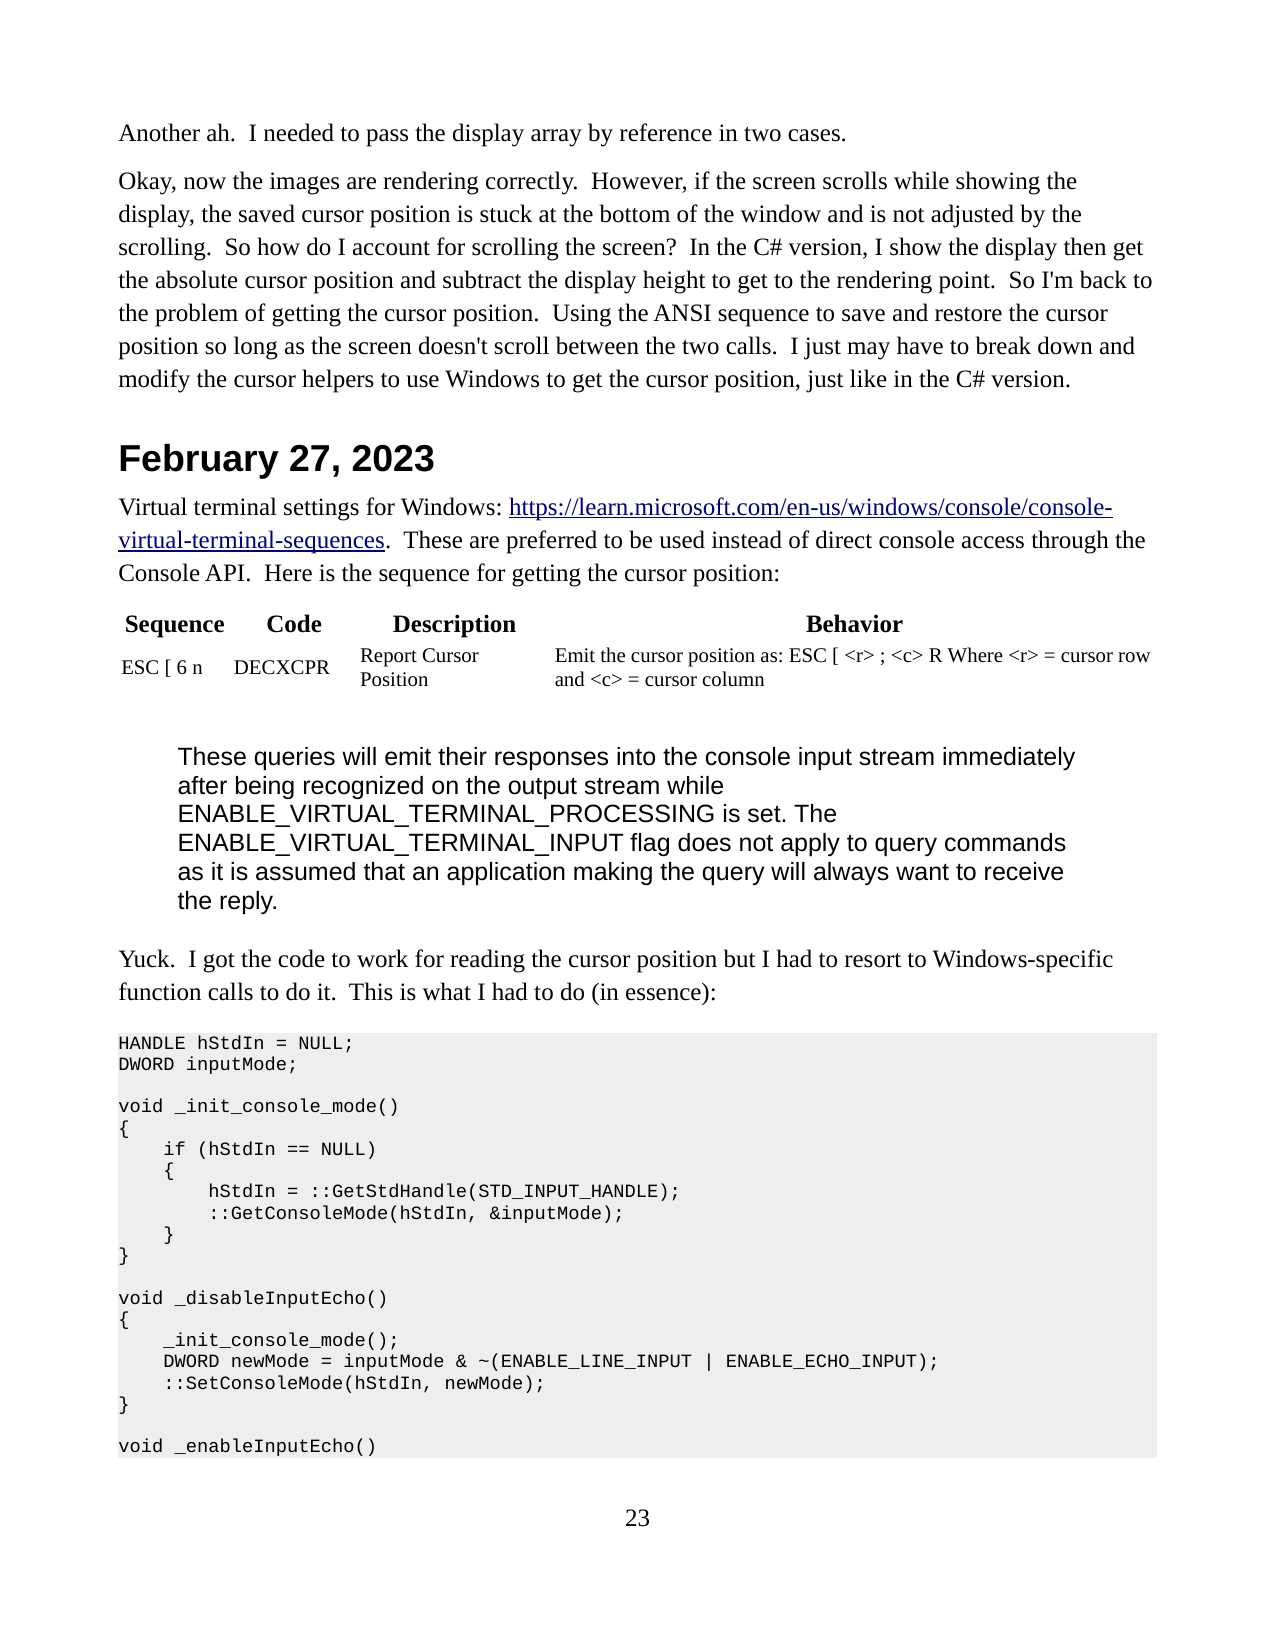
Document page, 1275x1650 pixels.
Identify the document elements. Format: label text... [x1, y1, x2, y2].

text ::SetConsoleMode(hStdIn, newMode); [118, 1373, 1157, 1395]
text Yuck. I got the code to work for reading the cursor position but I had to resort to Windows-specific function calls to do it. This is what I had to do (in essence): [118, 944, 1157, 1006]
table_cell DECXCPR [231, 640, 357, 694]
text { [118, 1161, 1157, 1182]
text } [118, 1395, 1157, 1416]
table_cell Emit the cursor position as: ESC [ <r> ; <c> R Where <r> = cursor row and <c> = cursor column [552, 640, 1157, 694]
text if (hStdIn == NULL) [118, 1140, 1157, 1161]
text DWORD inputMode; [118, 1055, 1157, 1076]
text void _disableInputEcho() [118, 1288, 1157, 1310]
text Okay, now the images are rendering correctly. However, if the screen scrolls while showing the display, the saved cursor position is stuck at the bottom of the window and is not adjusted by the scrolling. So how do I account for scrolling the screen? In the C# version, I show the display then get the absolute cursor position and subtract the display height to get to the rendering point. So I'm back to the problem of getting the cursor position. Using the ANSI sequence to save and restore the cursor position so long as the screen doesn't scroll between the two calls. I just may have to break down and modify the cursor helpers to use Windows to get the cursor position, just like in the C# version. [118, 166, 1157, 393]
table_header Behavior [552, 606, 1157, 640]
text These queries will emit their responses into the console input stream immediately after being recognized on the output stream while ENABLE_VIRTUAL_TERMINAL_PROCESSING is set. The ENABLE_VIRTUAL_TERMINAL_INPUT flag does not apply to query commands as it is assumed that an application making the query will always want to receive the reply. [177, 742, 1098, 914]
text DWORD newMode = inputMode & ~(ENABLE_LINE_INPUT | ENABLE_ECHO_INPUT); [118, 1352, 1157, 1373]
text { [118, 1118, 1157, 1140]
table_header Code [231, 606, 357, 640]
table_header Description [357, 606, 552, 640]
text ::GetConsoleMode(hStdIn, &inputMode); [118, 1203, 1157, 1225]
text } } [118, 1225, 1157, 1267]
table_cell ESC [ 6 n [118, 640, 231, 694]
table_header Sequence [118, 606, 231, 640]
table_cell Report Cursor Position [357, 640, 552, 694]
text Another ah. I needed to pass the display array by reference in two cases. [118, 118, 1157, 147]
text hStdIn = ::GetStdHandle(STD_INPUT_HANDLE); [118, 1182, 1157, 1203]
subtitle February 27, 2023 [118, 436, 1157, 479]
text { [118, 1310, 1157, 1331]
text _init_console_mode(); [118, 1331, 1157, 1352]
text void _init_console_mode() [118, 1097, 1157, 1118]
text void _enableInputEcho() [118, 1437, 1157, 1458]
text HANDLE hStdIn = NULL; [118, 1033, 1157, 1055]
text Virtual terminal settings for Windows: https://learn.microsoft.com/en-us/windows/console/console-virtual-terminal-sequences. These are preferred to be used instead of direct console access through the Console API. Here is the sequence for getting the cursor position: [118, 492, 1157, 587]
